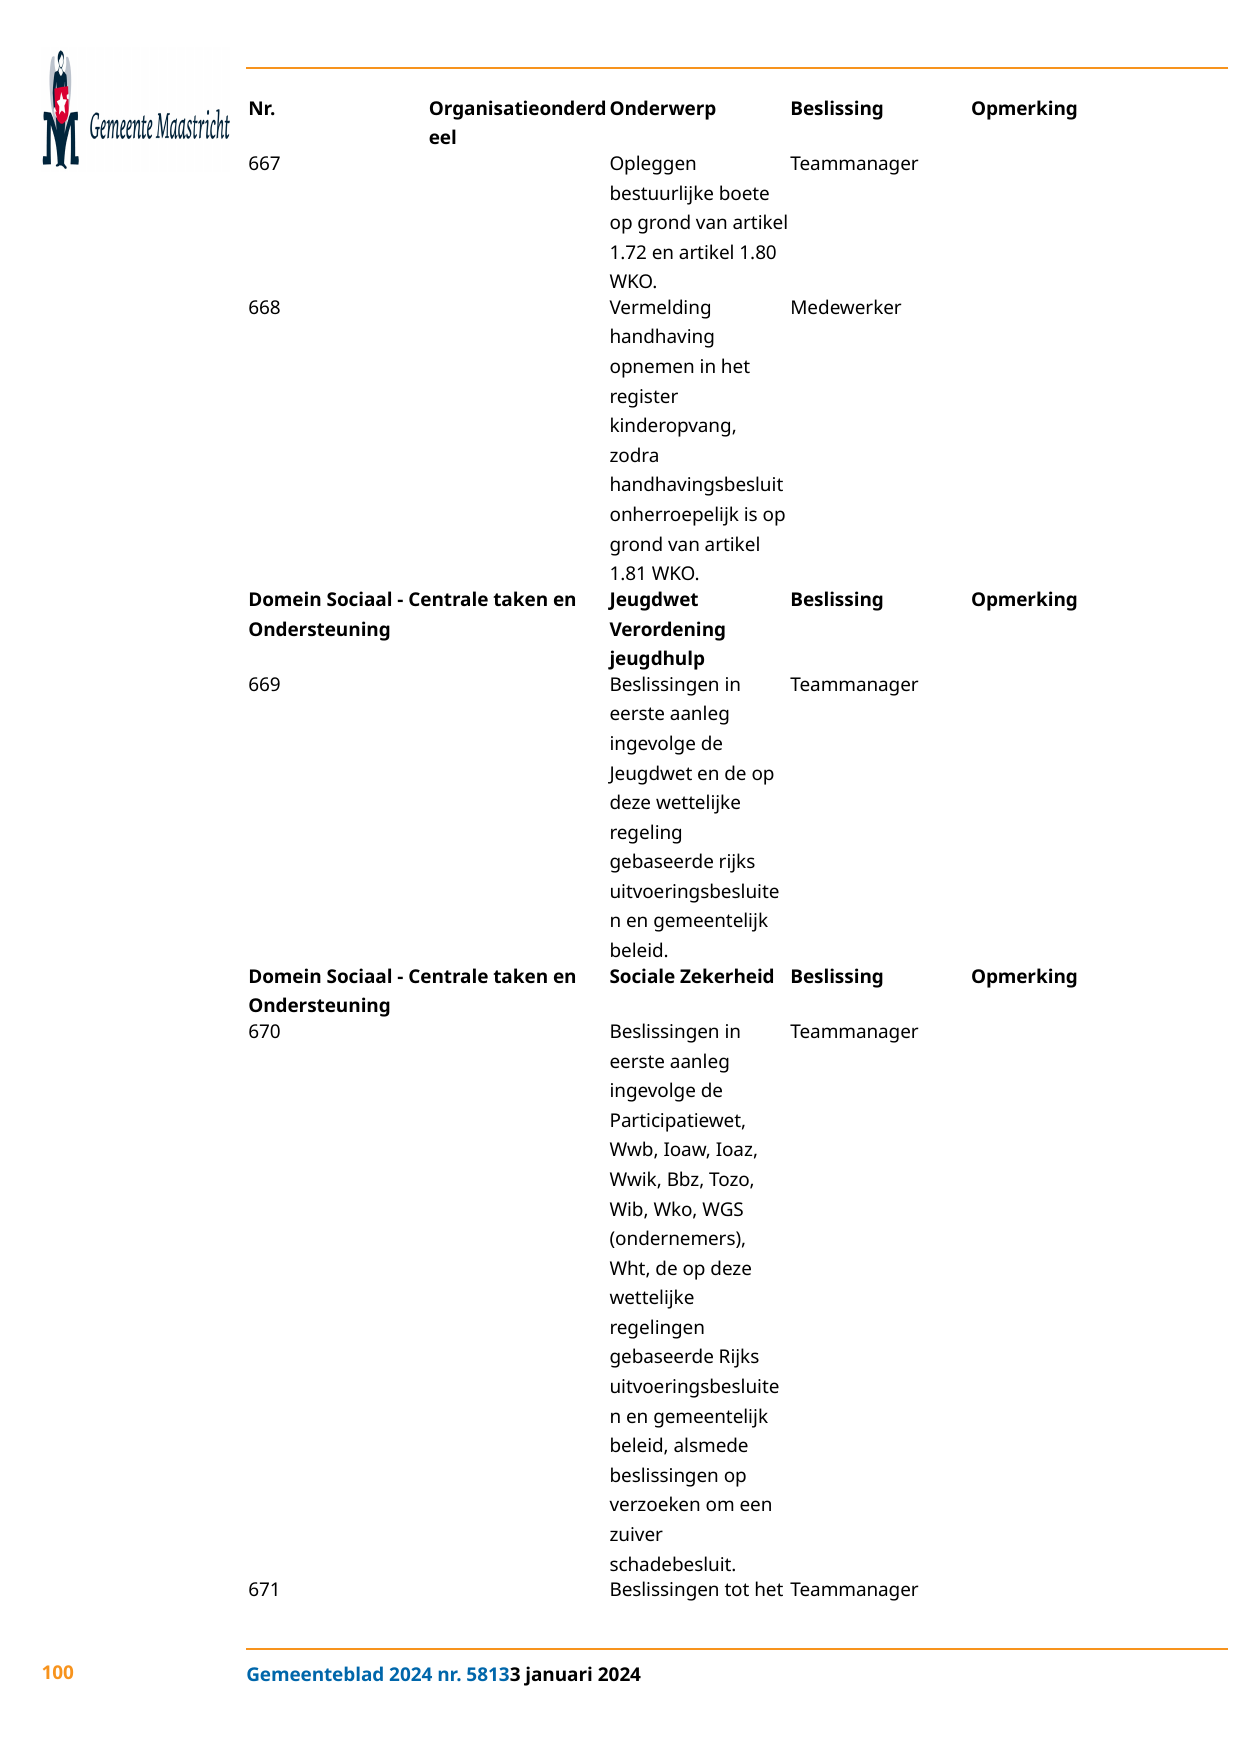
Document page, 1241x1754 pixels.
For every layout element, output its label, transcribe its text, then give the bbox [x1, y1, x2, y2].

table_cell [971, 150, 1152, 294]
table_cell Domein Sociaal - Centrale taken en Ondersteuning [248, 963, 609, 1018]
table_cell [429, 294, 609, 586]
table_header Opmerking [971, 95, 1152, 150]
table_cell Sociale Zekerheid [609, 963, 790, 1018]
table_cell [429, 150, 609, 294]
table_cell Beslissingen in eerste aanleg ingevolge de Participatiewet, Wwb, Ioaw, Ioaz, Wwik, Bbz, Tozo, Wib, Wko, WGS (ondernemers), Wht, de op deze wettelijke regelingen gebaseerde Rijks uitvoeringsbesluiten en gemeentelijk beleid, alsmede beslissingen op verzoeken om een zuiver schadebesluit. [609, 1018, 790, 1577]
table_cell 671 [248, 1577, 429, 1602]
table_cell Opmerking [971, 586, 1152, 671]
table_cell Beslissing [790, 586, 971, 671]
table_cell Teammanager [790, 1577, 971, 1602]
table_cell Vermelding handhaving opnemen in het register kinderopvang, zodra handhavingsbesluit onherroepelijk is op grond van artikel 1.81 WKO. [609, 294, 790, 586]
table_cell Teammanager [790, 1018, 971, 1577]
table_cell Medewerker [790, 294, 971, 586]
table_header Onderwerp [609, 95, 790, 150]
picture [41, 47, 231, 172]
table_cell 670 [248, 1018, 429, 1577]
table_cell Jeugdwet Verordening jeugdhulp [609, 586, 790, 671]
table_cell 669 [248, 671, 429, 963]
table_cell Beslissingen tot het [609, 1577, 790, 1602]
table_cell 667 [248, 150, 429, 294]
table_cell Teammanager [790, 671, 971, 963]
table_cell [429, 1018, 609, 1577]
table_header Beslissing [790, 95, 971, 150]
table_cell Domein Sociaal - Centrale taken en Ondersteuning [248, 586, 609, 671]
table_cell [971, 294, 1152, 586]
table_cell Opleggen bestuurlijke boete op grond van artikel 1.72 en artikel 1.80 WKO. [609, 150, 790, 294]
table_cell [971, 1577, 1152, 1602]
table_cell [429, 1577, 609, 1602]
table_header Nr. [248, 95, 429, 150]
table_cell [971, 671, 1152, 963]
table_cell Beslissing [790, 963, 971, 1018]
table_cell Opmerking [971, 963, 1152, 1018]
table_cell [971, 1018, 1152, 1577]
table_cell 668 [248, 294, 429, 586]
table_header Organisatieonderdeel [429, 95, 609, 150]
table_cell [429, 671, 609, 963]
table_cell Beslissingen in eerste aanleg ingevolge de Jeugdwet en de op deze wettelijke regeling gebaseerde rijks uitvoeringsbesluiten en gemeentelijk beleid. [609, 671, 790, 963]
table_cell Teammanager [790, 150, 971, 294]
